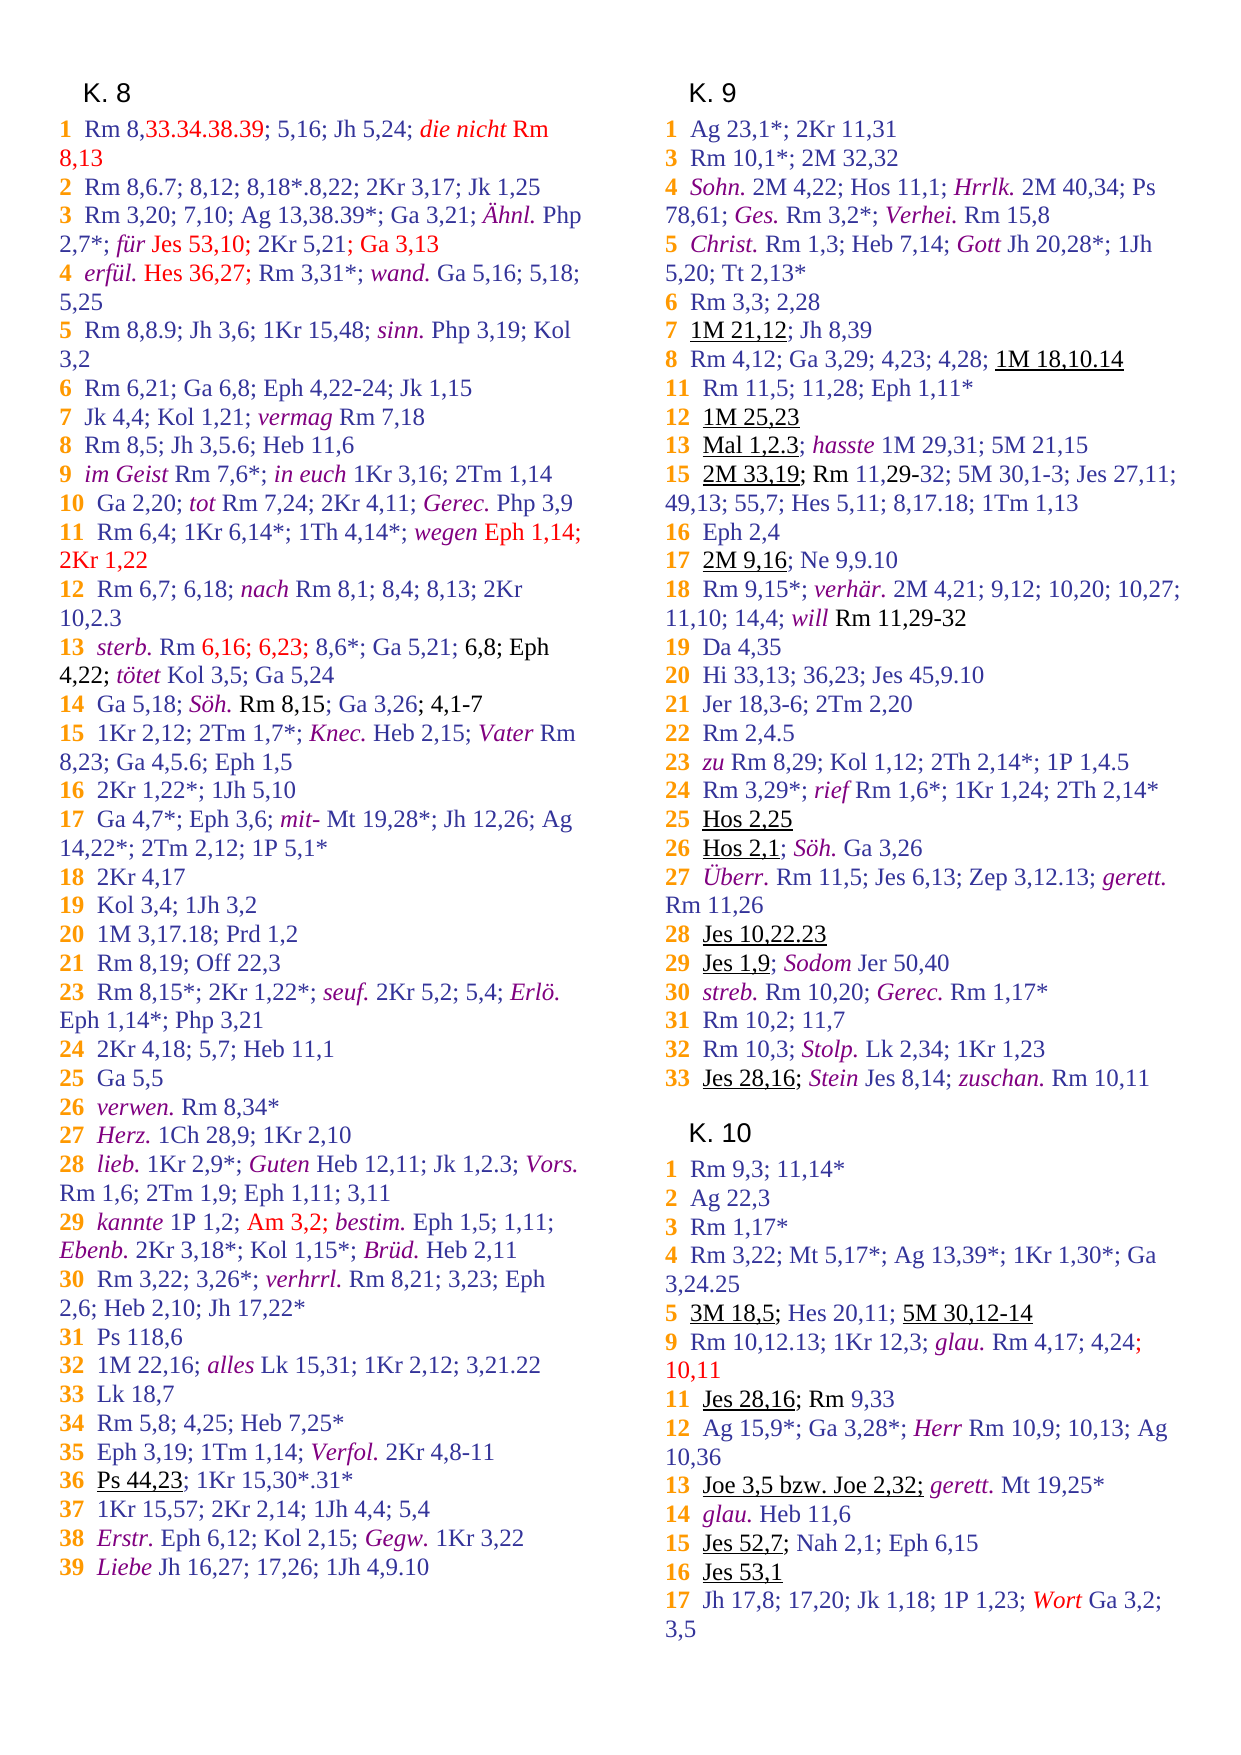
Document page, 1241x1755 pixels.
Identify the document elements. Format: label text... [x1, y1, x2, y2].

text 2 Rm 8,6.7; 8,12; 8,18*.8,22; 2Kr 3,17; Jk 1,25 [59, 172, 587, 201]
text 16 Eph 2,4 [665, 517, 1193, 546]
text 17 Ga 4,7*; Eph 3,6; mit- Mt 19,28*; Jh 12,26; Ag 14,22*; 2Tm 2,12; 1P 5,1* [59, 804, 587, 862]
text 21 Jer 18,3-6; 2Tm 2,20 [665, 689, 1193, 718]
text 11 Rm 11,5; 11,28; Eph 1,11* [665, 373, 1193, 402]
text 20 Hi 33,13; 36,23; Jes 45,9.10 [665, 661, 1193, 689]
text 4 Sohn. 2M 4,22; Hos 11,1; Hrrlk. 2M 40,34; Ps 78,61; Ges. Rm 3,2*; Verhei. Rm 15,8 [665, 172, 1193, 229]
text 20 1M 3,17.18; Prd 1,2 [59, 919, 587, 948]
text 8 Rm 8,5; Jh 3,5.6; Heb 11,6 [59, 431, 587, 459]
text 23 zu Rm 8,29; Kol 1,12; 2Th 2,14*; 1P 1,4.5 [665, 747, 1193, 776]
text 9 Rm 10,12.13; 1Kr 12,3; glau. Rm 4,17; 4,24; 10,11 [665, 1327, 1193, 1384]
text 29 Jes 1,9; Sodom Jer 50,40 [665, 948, 1193, 977]
text 19 Kol 3,4; 1Jh 3,2 [59, 891, 587, 919]
text 26 verwen. Rm 8,34* [59, 1092, 587, 1121]
text 37 1Kr 15,57; 2Kr 2,14; 1Jh 4,4; 5,4 [59, 1494, 587, 1523]
text 14 glau. Heb 11,6 [665, 1499, 1193, 1528]
text 17 Jh 17,8; 17,20; Jk 1,18; 1P 1,23; Wort Ga 3,2; 3,5 [665, 1586, 1193, 1643]
text 34 Rm 5,8; 4,25; Heb 7,25* [59, 1408, 587, 1437]
text 10 Ga 2,20; tot Rm 7,24; 2Kr 4,11; Gerec. Php 3,9 [59, 488, 587, 517]
subtitle K. 8 [83, 77, 587, 108]
text 12 1M 25,23 [665, 402, 1193, 431]
text 18 2Kr 4,17 [59, 862, 587, 891]
text 15 1Kr 2,12; 2Tm 1,7*; Knec. Heb 2,15; Vater Rm 8,23; Ga 4,5.6; Eph 1,5 [59, 718, 587, 776]
text 1 Ag 23,1*; 2Kr 11,31 [665, 114, 1193, 143]
text 5 Christ. Rm 1,3; Heb 7,14; Gott Jh 20,28*; 1Jh 5,20; Tt 2,13* [665, 229, 1193, 287]
text 13 Joe 3,5 bzw. Joe 2,32; gerett. Mt 19,25* [665, 1471, 1193, 1499]
text 1 Rm 9,3; 11,14* [665, 1154, 1193, 1183]
text 7 Jk 4,4; Kol 1,21; vermag Rm 7,18 [59, 402, 587, 431]
text 22 Rm 2,4.5 [665, 718, 1193, 747]
text 16 2Kr 1,22*; 1Jh 5,10 [59, 776, 587, 804]
text 16 Jes 53,1 [665, 1557, 1193, 1586]
text 33 Jes 28,16; Stein Jes 8,14; zuschan. Rm 10,11 [665, 1063, 1193, 1092]
text 13 sterb. Rm 6,16; 6,23; 8,6*; Ga 5,21; 6,8; Eph 4,22; tötet Kol 3,5; Ga 5,24 [59, 632, 587, 689]
text 6 Rm 3,3; 2,28 [665, 287, 1193, 316]
text 38 Erstr. Eph 6,12; Kol 2,15; Gegw. 1Kr 3,22 [59, 1523, 587, 1552]
text 28 Jes 10,22.23 [665, 919, 1193, 948]
text 7 1M 21,12; Jh 8,39 [665, 316, 1193, 344]
text 32 1M 22,16; alles Lk 15,31; 1Kr 2,12; 3,21.22 [59, 1351, 587, 1379]
text 11 Rm 6,4; 1Kr 6,14*; 1Th 4,14*; wegen Eph 1,14; 2Kr 1,22 [59, 517, 587, 574]
text 31 Ps 118,6 [59, 1322, 587, 1351]
text 12 Rm 6,7; 6,18; nach Rm 8,1; 8,4; 8,13; 2Kr 10,2.3 [59, 574, 587, 632]
text 3 Rm 10,1*; 2M 32,32 [665, 143, 1193, 172]
text 6 Rm 6,21; Ga 6,8; Eph 4,22-24; Jk 1,15 [59, 373, 587, 402]
text 23 Rm 8,15*; 2Kr 1,22*; seuf. 2Kr 5,2; 5,4; Erlö. Eph 1,14*; Php 3,21 [59, 977, 587, 1034]
text 33 Lk 18,7 [59, 1379, 587, 1408]
text 30 Rm 3,22; 3,26*; verhrrl. Rm 8,21; 3,23; Eph 2,6; Heb 2,10; Jh 17,22* [59, 1264, 587, 1322]
text 3 Rm 3,20; 7,10; Ag 13,38.39*; Ga 3,21; Ähnl. Php 2,7*; für Jes 53,10; 2Kr 5,21; Ga 3,13 [59, 201, 587, 258]
text 13 Mal 1,2.3; hasste 1M 29,31; 5M 21,15 [665, 431, 1193, 459]
text 12 Ag 15,9*; Ga 3,28*; Herr Rm 10,9; 10,13; Ag 10,36 [665, 1413, 1193, 1471]
text 17 2M 9,16; Ne 9,9.10 [665, 546, 1193, 574]
text 27 Überr. Rm 11,5; Jes 6,13; Zep 3,12.13; gerett. Rm 11,26 [665, 862, 1193, 919]
text 36 Ps 44,23; 1Kr 15,30*.31* [59, 1466, 587, 1494]
text 26 Hos 2,1; Söh. Ga 3,26 [665, 833, 1193, 862]
text 39 Liebe Jh 16,27; 17,26; 1Jh 4,9.10 [59, 1552, 587, 1581]
text 4 Rm 3,22; Mt 5,17*; Ag 13,39*; 1Kr 1,30*; Ga 3,24.25 [665, 1241, 1193, 1298]
text 1 Rm 8,33.34.38.39; 5,16; Jh 5,24; die nicht Rm 8,13 [59, 114, 587, 172]
text 15 2M 33,19; Rm 11,29-32; 5M 30,1-3; Jes 27,11; 49,13; 55,7; Hes 5,11; 8,17.18; 1Tm 1,13 [665, 459, 1193, 517]
text 27 Herz. 1Ch 28,9; 1Kr 2,10 [59, 1121, 587, 1149]
text 28 lieb. 1Kr 2,9*; Guten Heb 12,11; Jk 1,2.3; Vors. Rm 1,6; 2Tm 1,9; Eph 1,11; 3,11 [59, 1149, 587, 1207]
text 19 Da 4,35 [665, 632, 1193, 661]
text 8 Rm 4,12; Ga 3,29; 4,23; 4,28; 1M 18,10.14 [665, 344, 1193, 373]
text 29 kannte 1P 1,2; Am 3,2; bestim. Eph 1,5; 1,11; Ebenb. 2Kr 3,18*; Kol 1,15*; Brüd. Heb 2,11 [59, 1207, 587, 1264]
subtitle K. 9 [688, 77, 1193, 108]
text 25 Hos 2,25 [665, 804, 1193, 833]
text 31 Rm 10,2; 11,7 [665, 1006, 1193, 1034]
text 21 Rm 8,19; Off 22,3 [59, 948, 587, 977]
text 9 im Geist Rm 7,6*; in euch 1Kr 3,16; 2Tm 1,14 [59, 459, 587, 488]
text 3 Rm 1,17* [665, 1212, 1193, 1241]
text 30 streb. Rm 10,20; Gerec. Rm 1,17* [665, 977, 1193, 1006]
text 35 Eph 3,19; 1Tm 1,14; Verfol. 2Kr 4,8-11 [59, 1437, 587, 1466]
text 11 Jes 28,16; Rm 9,33 [665, 1384, 1193, 1413]
text 24 Rm 3,29*; rief Rm 1,6*; 1Kr 1,24; 2Th 2,14* [665, 776, 1193, 804]
text 4 erfül. Hes 36,27; Rm 3,31*; wand. Ga 5,16; 5,18; 5,25 [59, 258, 587, 316]
text 2 Ag 22,3 [665, 1183, 1193, 1212]
subtitle K. 10 [688, 1117, 1193, 1148]
text 24 2Kr 4,18; 5,7; Heb 11,1 [59, 1034, 587, 1063]
text 18 Rm 9,15*; verhär. 2M 4,21; 9,12; 10,20; 10,27; 11,10; 14,4; will Rm 11,29-32 [665, 574, 1193, 632]
text 14 Ga 5,18; Söh. Rm 8,15; Ga 3,26; 4,1-7 [59, 689, 587, 718]
text 32 Rm 10,3; Stolp. Lk 2,34; 1Kr 1,23 [665, 1034, 1193, 1063]
text 15 Jes 52,7; Nah 2,1; Eph 6,15 [665, 1528, 1193, 1557]
text 25 Ga 5,5 [59, 1063, 587, 1092]
text 5 3M 18,5; Hes 20,11; 5M 30,12-14 [665, 1298, 1193, 1327]
text 5 Rm 8,8.9; Jh 3,6; 1Kr 15,48; sinn. Php 3,19; Kol 3,2 [59, 316, 587, 373]
